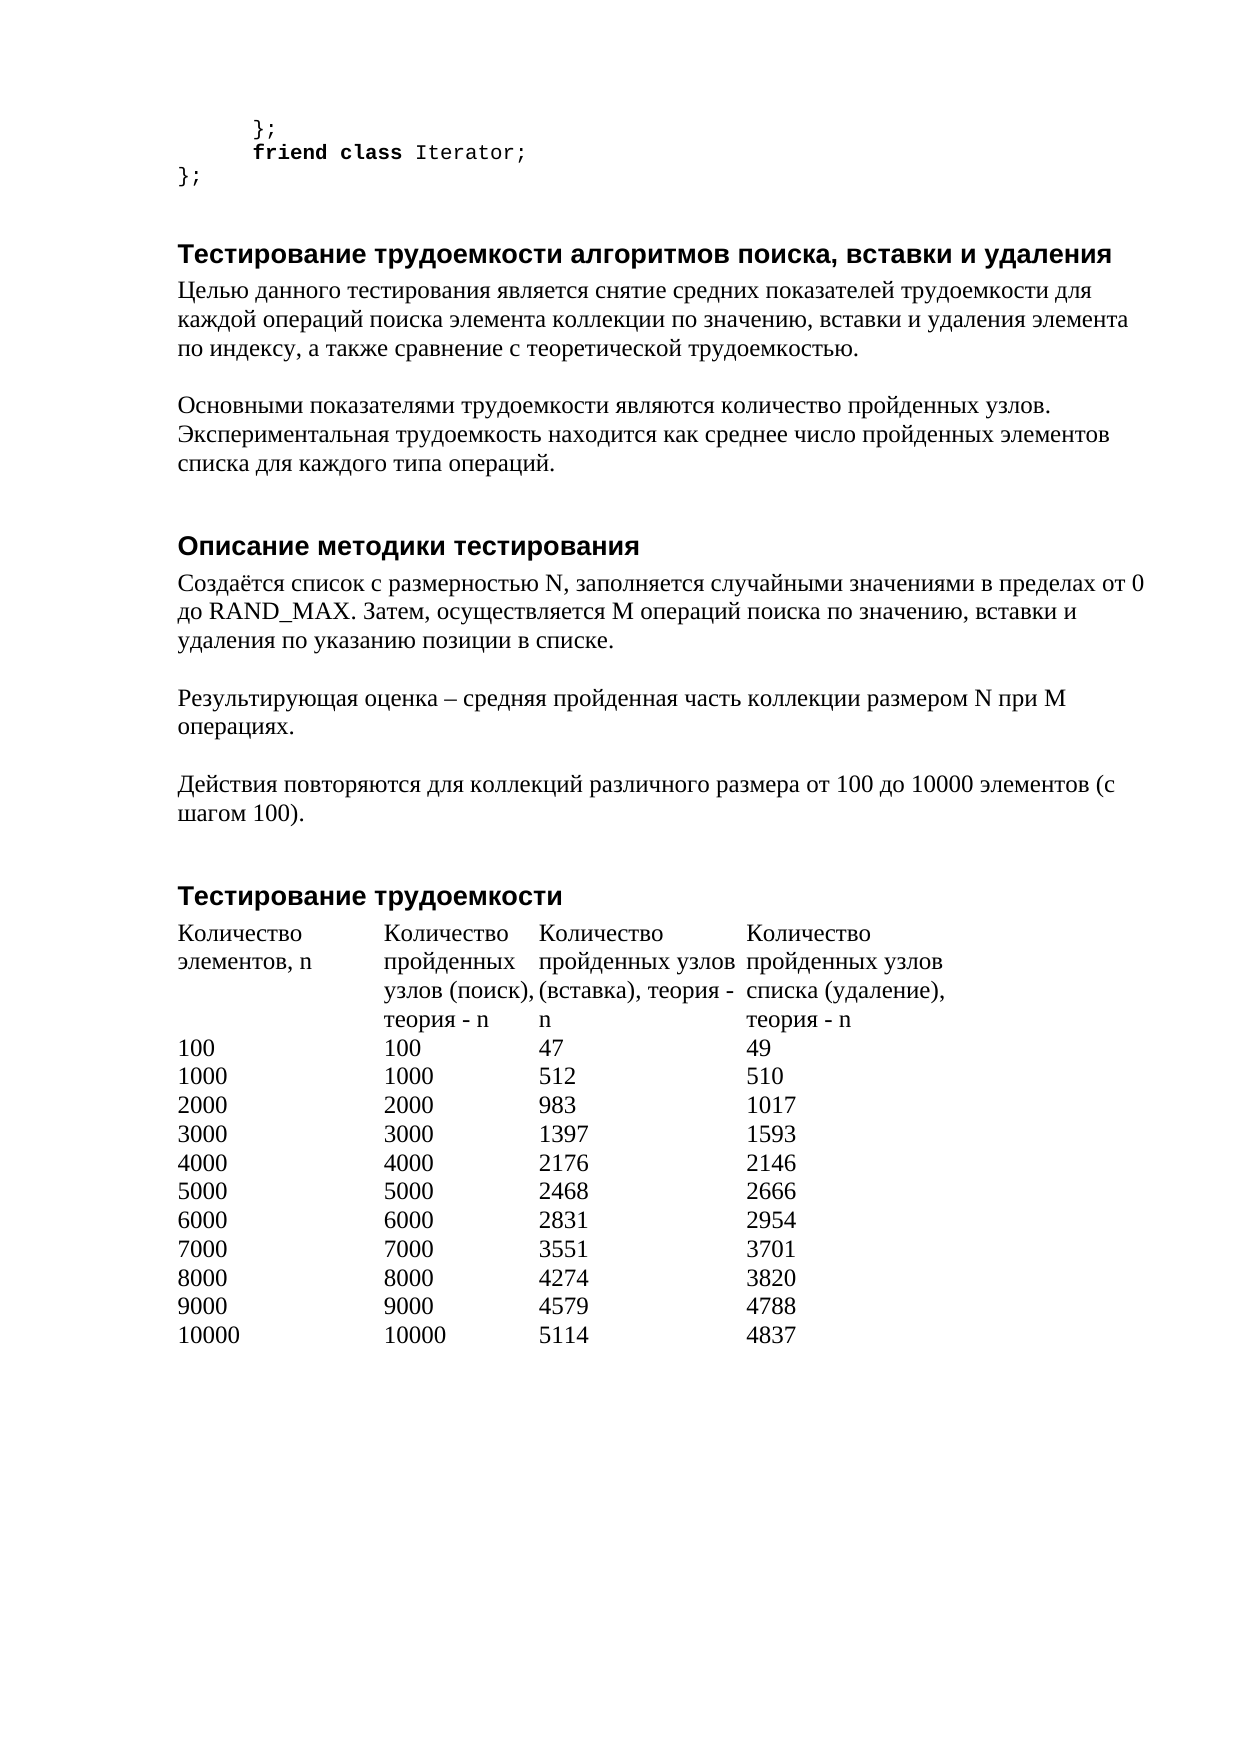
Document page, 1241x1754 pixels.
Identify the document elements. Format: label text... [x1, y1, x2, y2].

table_cell 3000 [384, 1119, 538, 1148]
table_cell 2954 [746, 1205, 1004, 1234]
table_cell 9000 [384, 1291, 538, 1320]
table_cell 7000 [384, 1234, 538, 1263]
table_cell 510 [746, 1061, 1004, 1090]
table_cell 512 [539, 1061, 746, 1090]
table_cell 9000 [177, 1291, 384, 1320]
table_cell 47 [539, 1033, 746, 1061]
table_cell 2000 [384, 1090, 538, 1119]
table_cell 1593 [746, 1119, 1004, 1148]
table_cell 2468 [539, 1176, 746, 1205]
table_cell 2000 [177, 1090, 384, 1119]
table_cell 2666 [746, 1176, 1004, 1205]
text Создаётся список с размерностью N, заполняется случайными значениями в пределах от 0 до RAND_MAX. Затем, осуществляется M операций поиска по значению, вставки и удаления по указанию позиции в списке. [177, 568, 1152, 654]
text }; [177, 165, 1152, 189]
table_cell 1017 [746, 1090, 1004, 1119]
table_cell 4837 [746, 1320, 1004, 1349]
table_cell 3820 [746, 1263, 1004, 1291]
table_cell 1000 [177, 1061, 384, 1090]
table_cell 7000 [177, 1234, 384, 1263]
subtitle Тестирование трудоемкости алгоритмов поиска, вставки и удаления [177, 238, 1152, 269]
table_header Количество пройденных узлов (вставка), теория - n [539, 918, 746, 1033]
table_cell 1000 [384, 1061, 538, 1090]
table_cell 8000 [177, 1263, 384, 1291]
table_cell 3551 [539, 1234, 746, 1263]
table_cell 1397 [539, 1119, 746, 1148]
subtitle Описание методики тестирования [177, 530, 1152, 561]
table_cell 100 [177, 1033, 384, 1061]
table_cell 5000 [384, 1176, 538, 1205]
text Результирующая оценка – средняя пройденная часть коллекции размером N при M операциях. [177, 683, 1152, 740]
table_cell 49 [746, 1033, 1004, 1061]
table_cell 6000 [384, 1205, 538, 1234]
table_cell 2176 [539, 1148, 746, 1176]
text Основными показателями трудоемкости являются количество пройденных узлов. Экспериментальная трудоемкость находится как среднее число пройденных элементов списка для каждого типа операций. [177, 390, 1152, 476]
subtitle Тестирование трудоемкости [177, 880, 1152, 911]
table_cell 4000 [384, 1148, 538, 1176]
table_cell 6000 [177, 1205, 384, 1234]
table_cell 2146 [746, 1148, 1004, 1176]
table_cell 4579 [539, 1291, 746, 1320]
table_cell 8000 [384, 1263, 538, 1291]
table_header Количество пройденных узлов (поиск), теория - n [384, 918, 538, 1033]
text friend class Iterator; [177, 142, 1152, 165]
table_cell 4274 [539, 1263, 746, 1291]
text Действия повторяются для коллекций различного размера от 100 до 10000 элементов (с шагом 100). [177, 769, 1152, 826]
table_cell 3701 [746, 1234, 1004, 1263]
table_cell 4788 [746, 1291, 1004, 1320]
table_cell 3000 [177, 1119, 384, 1148]
table_cell 2831 [539, 1205, 746, 1234]
text }; [177, 118, 1152, 142]
table_cell 5000 [177, 1176, 384, 1205]
text Целью данного тестирования является снятие средних показателей трудоемкости для каждой операций поиска элемента коллекции по значению, вставки и удаления элемента по индексу, а также сравнение с теоретической трудоемкостью. [177, 275, 1152, 361]
table_header Количество элементов, n [177, 918, 384, 1033]
table_cell 100 [384, 1033, 538, 1061]
table_cell 10000 [384, 1320, 538, 1349]
table_cell 4000 [177, 1148, 384, 1176]
table_header Количество пройденных узлов списка (удаление), теория - n [746, 918, 1004, 1033]
table_cell 10000 [177, 1320, 384, 1349]
table_cell 5114 [539, 1320, 746, 1349]
table_cell 983 [539, 1090, 746, 1119]
